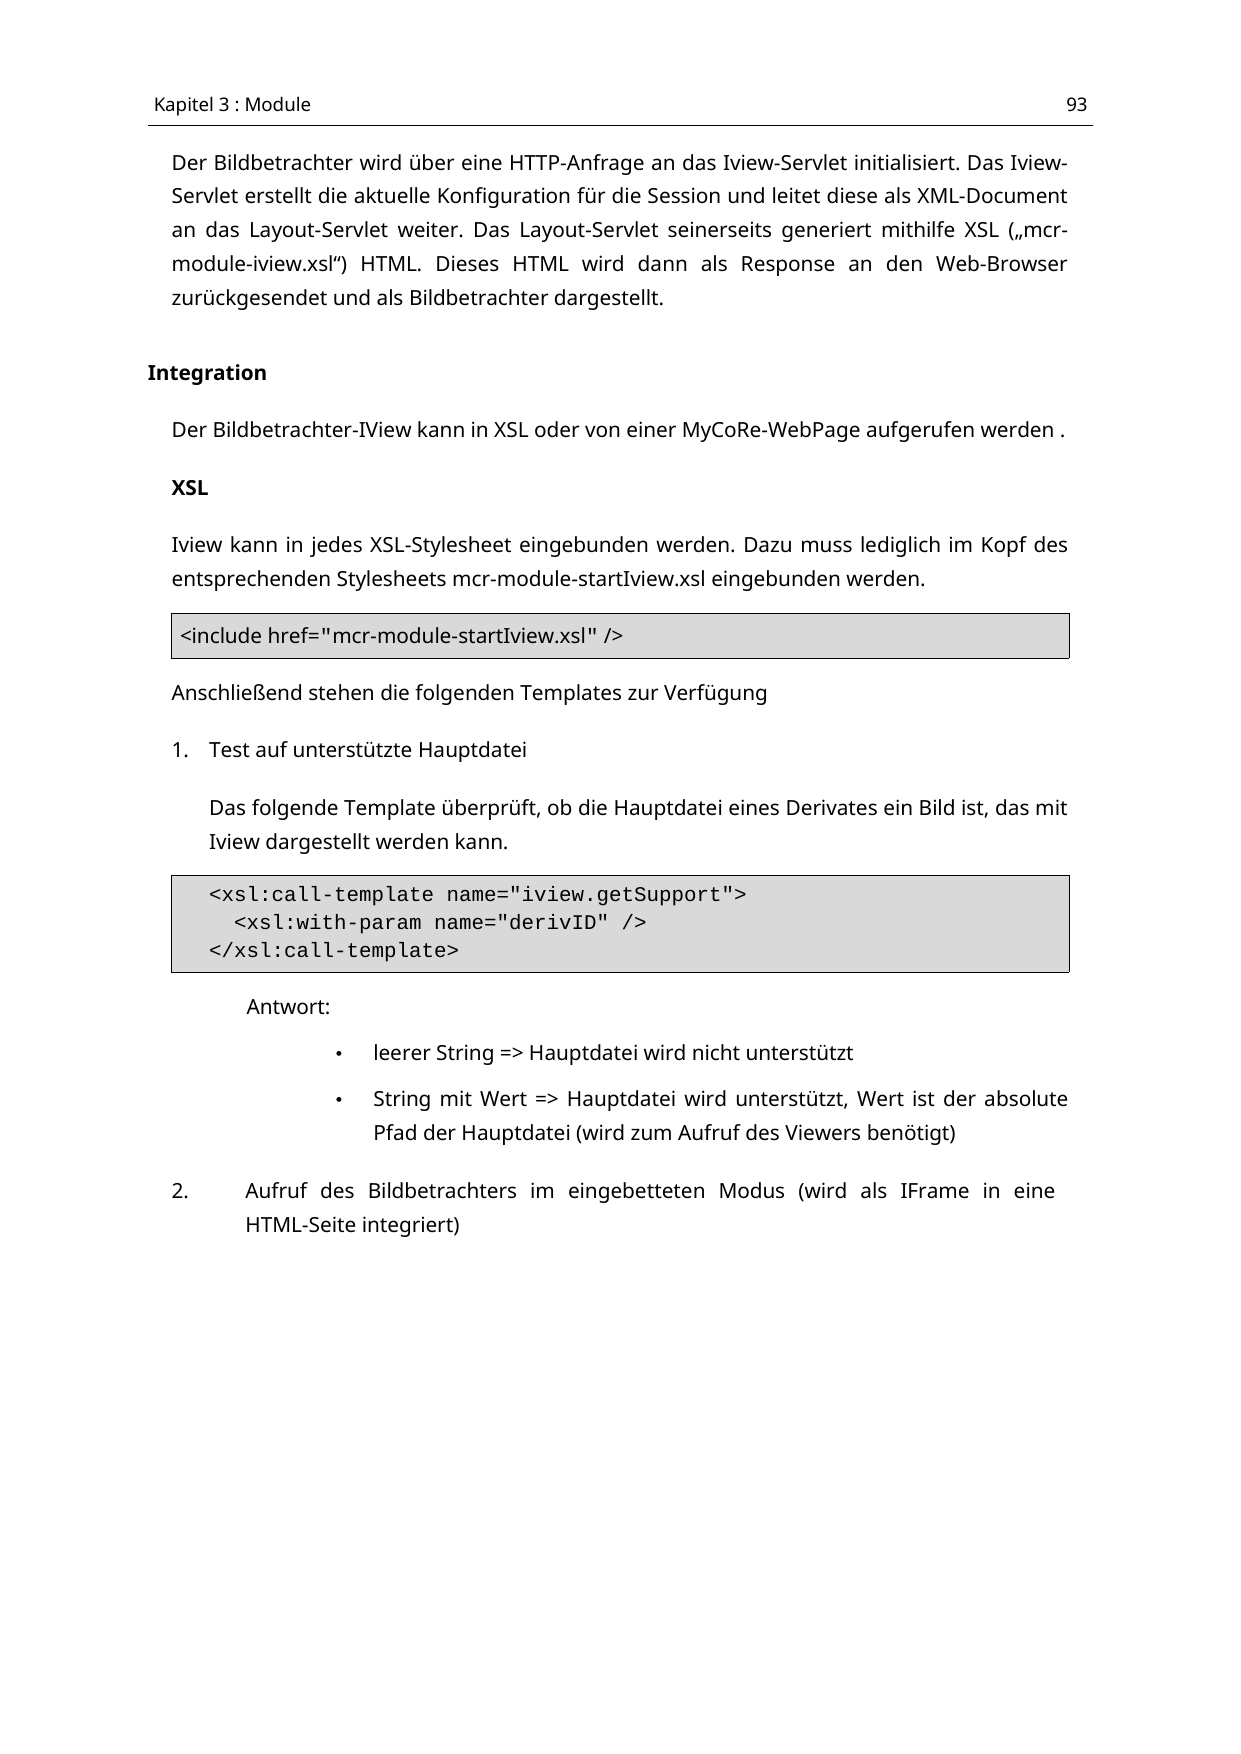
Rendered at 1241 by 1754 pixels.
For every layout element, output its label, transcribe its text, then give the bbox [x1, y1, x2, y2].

list <xsl:call-template name="iview.getSupport"> <xsl:with-param name="derivID" /> </xsl:call-template> [172, 876, 1069, 972]
text Der Bildbetrachter-IView kann in XSL oder von einer MyCoRe-WebPage aufgerufen werden . [171, 416, 1069, 444]
text <include href="mcr-module-startIview.xsl" /> [172, 614, 1069, 658]
text Anschließend stehen die folgenden Templates zur Verfügung [171, 678, 1069, 706]
list Test auf unterstützte Hauptdatei [171, 736, 1069, 764]
text XSL [171, 473, 1069, 501]
list Antwort: [209, 992, 1069, 1021]
text Iview kann in jedes XSL-Stylesheet eingebunden werden. Dazu muss lediglich im Kopf des entsprechenden Stylesheets mcr-module-startIview.xsl eingebunden werden. [171, 530, 1069, 592]
text Der Bildbetrachter wird über eine HTTP-Anfrage an das Iview-Servlet initialisiert. Das Iview-Servlet erstellt die aktuelle Konfiguration für die Session und leitet diese als XML-Document an das Layout-Servlet weiter. Das Layout-Servlet seinerseits generiert mithilfe XSL („mcr-module-iview.xsl“) HTML. Dieses HTML wird dann als Response an den Web-Browser zurückgesendet und als Bildbetrachter dargestellt. [171, 148, 1069, 311]
list leerer String => Hauptdatei wird nicht unterstützt [298, 1038, 1069, 1066]
list String mit Wert => Hauptdatei wird unterstützt, Wert ist der absolute Pfad der Hauptdatei (wird zum Aufruf des Viewers benötigt) [298, 1084, 1069, 1146]
list Das folgende Template überprüft, ob die Hauptdatei eines Derivates ein Bild ist, das mit Iview dargestellt werden kann. [171, 793, 1069, 855]
text 2. Aufruf des Bildbetrachters im eingebetteten Modus (wird als IFrame in eine HTML-Seite integriert) [171, 1176, 1069, 1238]
subtitle Integration [148, 358, 1092, 386]
